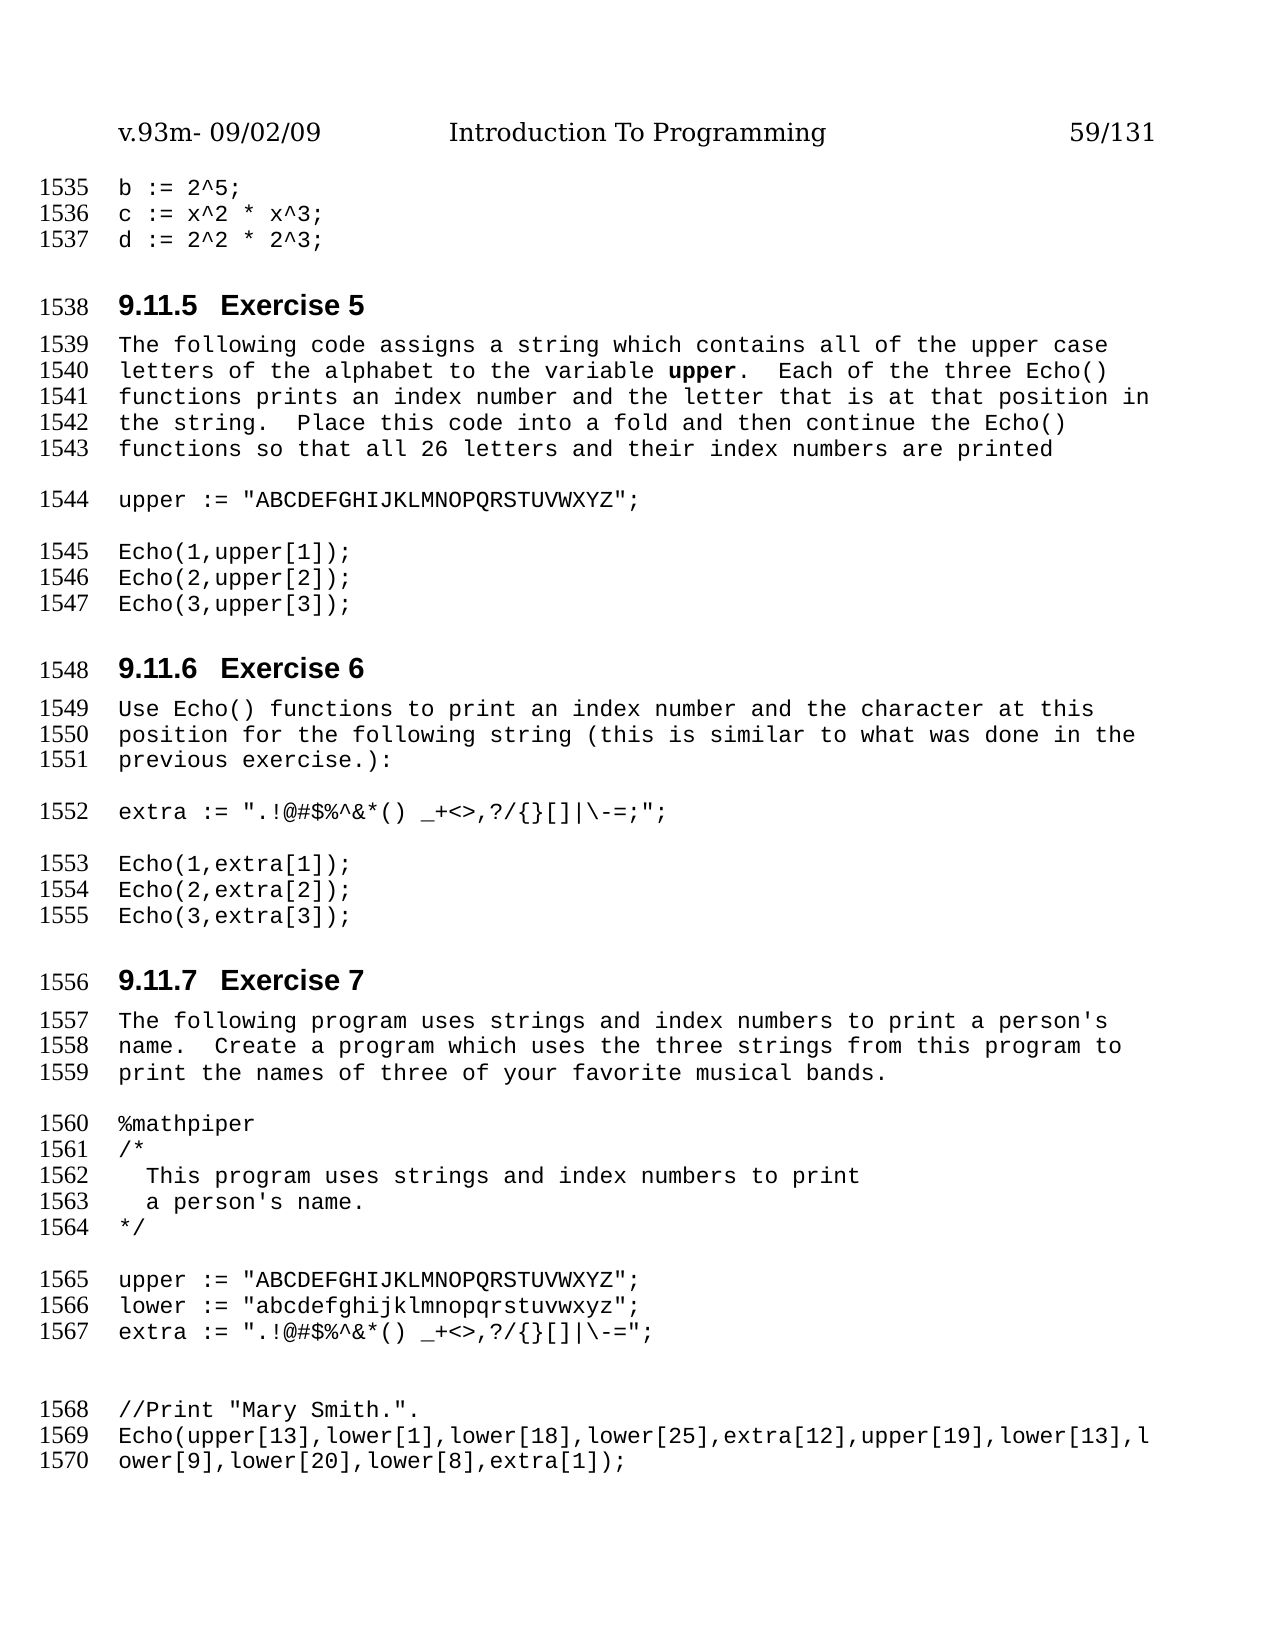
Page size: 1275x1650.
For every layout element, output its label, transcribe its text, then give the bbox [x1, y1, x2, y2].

text extra := ".!@#$%^&*() _+<>,?/{}[]|\-=;"; [118, 801, 1157, 827]
text %mathpiper [118, 1113, 1157, 1139]
subtitle Exercise 6 [118, 651, 1157, 685]
subtitle Exercise 5 [118, 288, 1157, 321]
text This program uses strings and index numbers to print [118, 1164, 1157, 1191]
text The following code assigns a string which contains all of the upper case letters of the alphabet to the variable upper. Each of the three Echo() functions prints an index number and the letter that is at that position in the string. Place this code into a fold and then continue the Echo() functions so that all 26 letters and their index numbers are printed [118, 333, 1157, 463]
text extra := ".!@#$%^&*() _+<>,?/{}[]|\-="; [118, 1320, 1157, 1346]
text //Print "Mary Smith.". [118, 1398, 1157, 1424]
text lower := "abcdefghijklmnopqrstuvwxyz"; [118, 1294, 1157, 1320]
text Echo(2,extra[2]); [118, 878, 1157, 904]
text Use Echo() functions to print an index number and the character at this position for the following string (this is similar to what was done in the previous exercise.): [118, 697, 1157, 775]
text Echo(3,extra[3]); [118, 904, 1157, 930]
text upper := "ABCDEFGHIJKLMNOPQRSTUVWXYZ"; [118, 489, 1157, 515]
text upper := "ABCDEFGHIJKLMNOPQRSTUVWXYZ"; [118, 1268, 1157, 1294]
text Echo(1,upper[1]); [118, 541, 1157, 567]
text a person's name. [118, 1191, 1157, 1216]
text d := 2^2 * 2^3; [118, 229, 1157, 254]
text */ [118, 1216, 1157, 1242]
text b := 2^5; [118, 177, 1157, 203]
text Echo(3,upper[3]); [118, 592, 1157, 618]
text Echo(2,upper[2]); [118, 567, 1157, 592]
text Echo(upper[13],lower[1],lower[18],lower[25],extra[12],upper[19],lower[13],lower[9],lower[20],lower[8],extra[1]); [118, 1424, 1157, 1476]
text /* [118, 1139, 1157, 1164]
text The following program uses strings and index numbers to print a person's name. Create a program which uses the three strings from this program to print the names of three of your favorite musical bands. [118, 1009, 1157, 1087]
text c := x^2 * x^3; [118, 203, 1157, 229]
text Echo(1,extra[1]); [118, 853, 1157, 878]
subtitle Exercise 7 [118, 963, 1157, 997]
